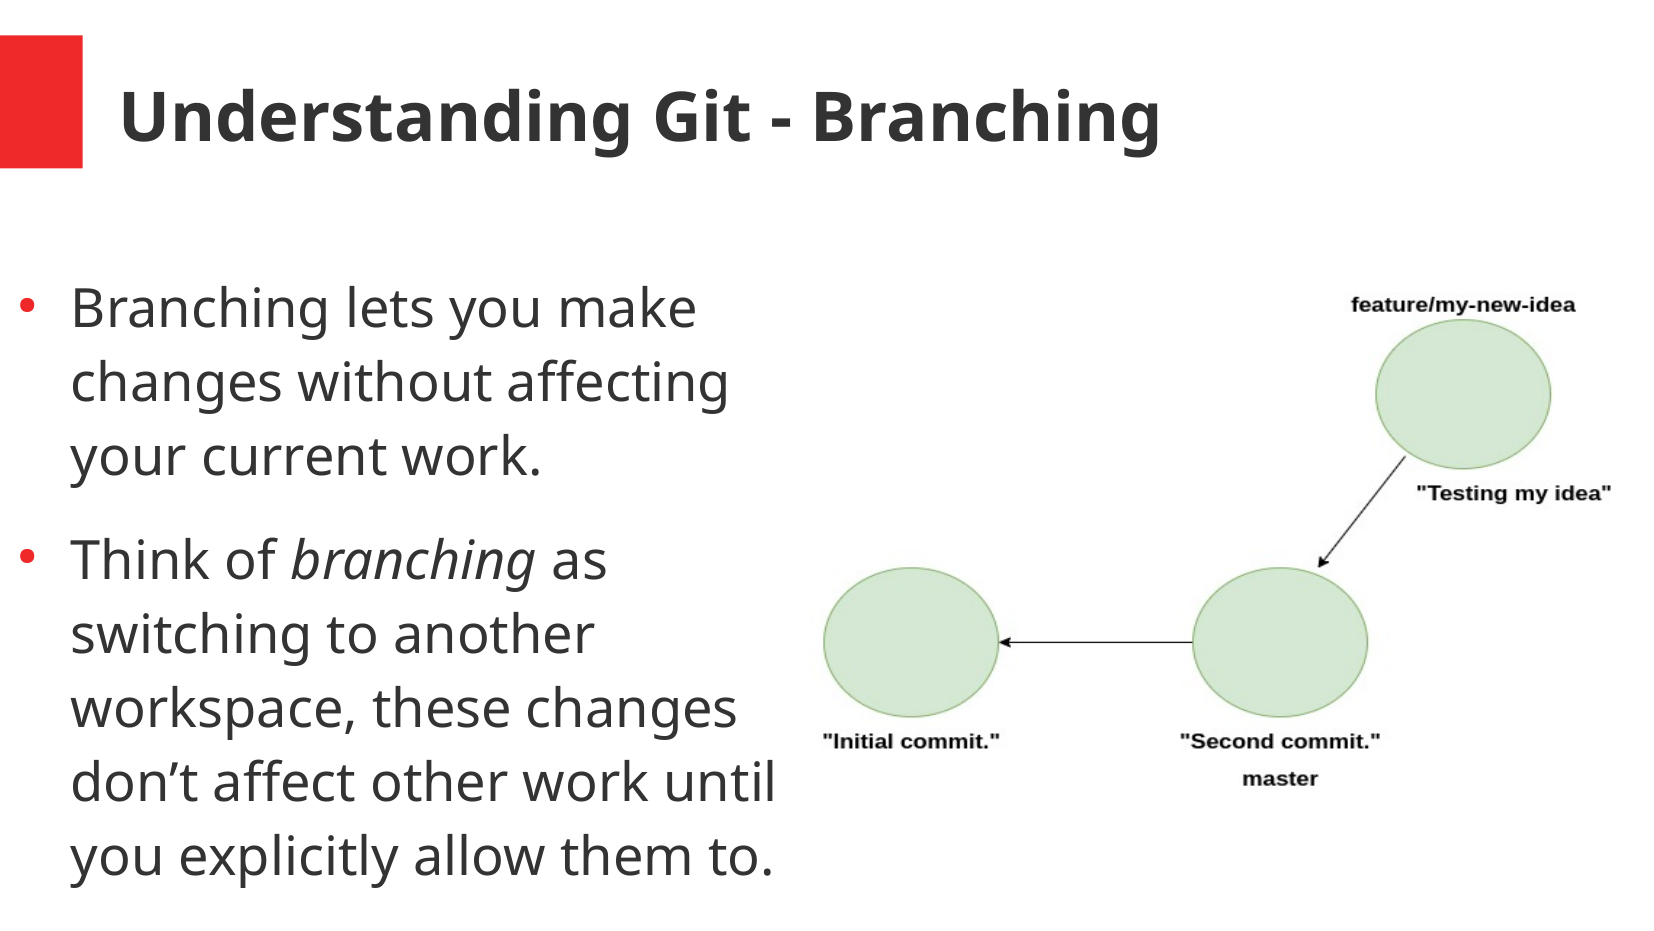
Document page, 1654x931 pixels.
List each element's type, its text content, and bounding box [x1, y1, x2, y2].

picture [851, 292, 1624, 792]
title Understanding Git - Branching [118, 37, 1571, 193]
list Branching lets you make changes without affecting your current work. Think of branching as switching to another workspace, these changes don’t affect other work until you explicitly allow them to. [0, 269, 851, 810]
